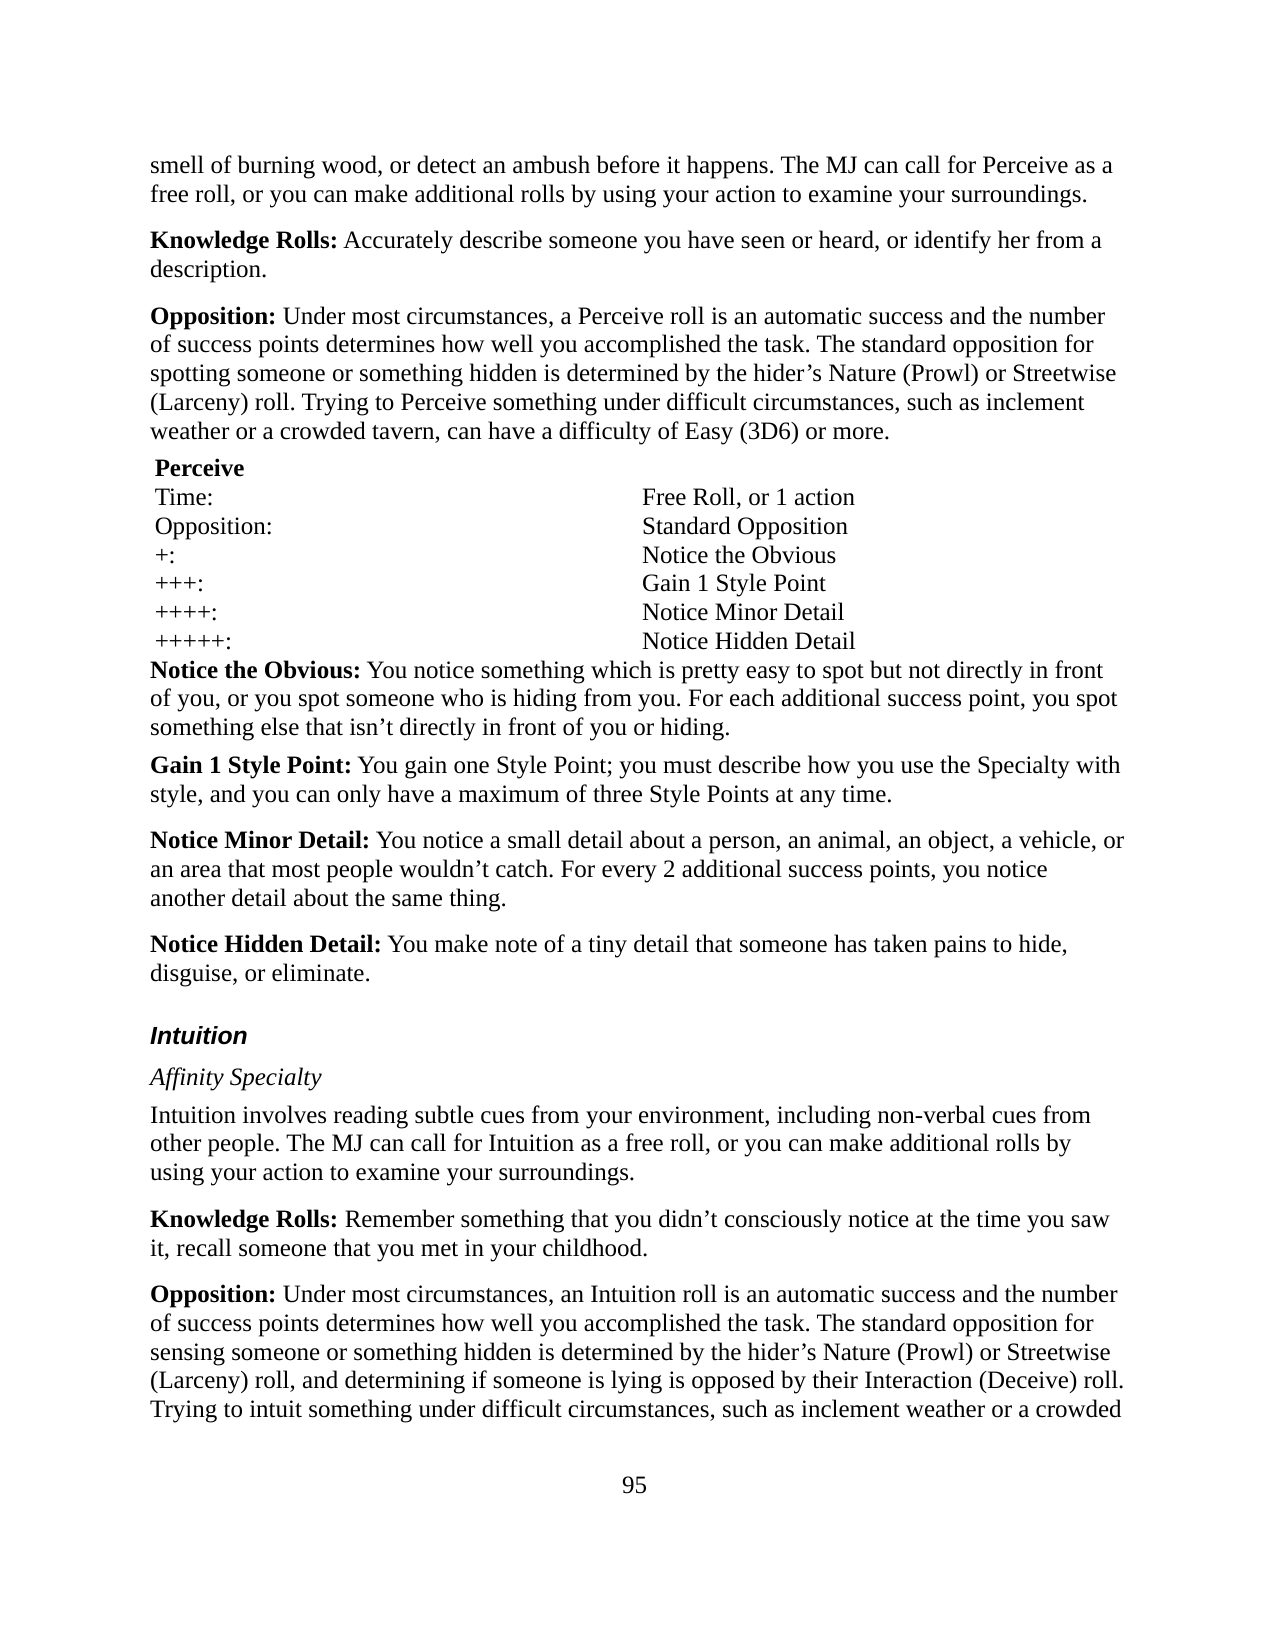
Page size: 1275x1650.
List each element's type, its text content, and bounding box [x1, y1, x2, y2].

table_cell Standard Opposition [638, 511, 1125, 540]
text Knowledge Rolls: Accurately describe someone you have seen or heard, or identify her from a description. [150, 225, 1125, 283]
table_header Perceive [150, 454, 637, 482]
table_cell ++++: [150, 597, 637, 626]
table_cell Gain 1 Style Point [638, 569, 1125, 597]
text Notice Hidden Detail: You make note of a tiny detail that someone has taken pains to hide, disguise, or eliminate. [150, 929, 1125, 987]
text Intuition involves reading subtle cues from your environment, including non-verbal cues from other people. The MJ can call for Intuition as a free roll, or you can make additional rolls by using your action to examine your surroundings. [150, 1100, 1125, 1186]
text smell of burning wood, or detect an ambush before it happens. The MJ can call for Perceive as a free roll, or you can make additional rolls by using your action to examine your surroundings. [150, 150, 1125, 207]
text Opposition: Under most circumstances, a Perceive roll is an automatic success and the number of success points determines how well you accomplished the task. The standard opposition for spotting someone or something hidden is determined by the hider’s Nature (Prowl) or Streetwise (Larceny) roll. Trying to Perceive something under difficult circumstances, such as inclement weather or a crowded tavern, can have a difficulty of Easy (3D6) or more. [150, 301, 1125, 444]
table_cell Notice the Obvious [638, 540, 1125, 568]
subtitle Intuition [150, 1021, 1125, 1049]
table_cell Notice Minor Detail [638, 597, 1125, 626]
table_cell Free Roll, or 1 action [638, 482, 1125, 511]
text Knowledge Rolls: Remember something that you didn’t consciously notice at the time you saw it, recall someone that you met in your childhood. [150, 1204, 1125, 1261]
table_cell Notice Hidden Detail [638, 626, 1125, 655]
table_cell Time: [150, 482, 637, 511]
text Gain 1 Style Point: You gain one Style Point; you must describe how you use the Specialty with style, and you can only have a maximum of three Style Points at any time. [150, 750, 1125, 807]
table_cell +++: [150, 569, 637, 597]
text Notice the Obvious: You notice something which is pretty easy to spot but not directly in front of you, or you spot someone who is hiding from you. For each additional success point, you spot something else that isn’t directly in front of you or hiding. [150, 655, 1125, 741]
table_cell +++++: [150, 626, 637, 655]
text Affinity Specialty [150, 1062, 1125, 1091]
text Opposition: Under most circumstances, an Intuition roll is an automatic success and the number of success points determines how well you accomplished the task. The standard opposition for sensing someone or something hidden is determined by the hider’s Nature (Prowl) or Streetwise (Larceny) roll, and determining if someone is lying is opposed by their Interaction (Deceive) roll. Trying to intuit something under difficult circumstances, such as inclement weather or a crowded [150, 1279, 1125, 1423]
table_cell +: [150, 540, 637, 568]
text Notice Minor Detail: You notice a small detail about a person, an animal, an object, a vehicle, or an area that most people wouldn’t catch. For every 2 additional success points, you notice another detail about the same thing. [150, 825, 1125, 912]
table_cell Opposition: [150, 511, 637, 540]
table_header [638, 454, 1125, 482]
